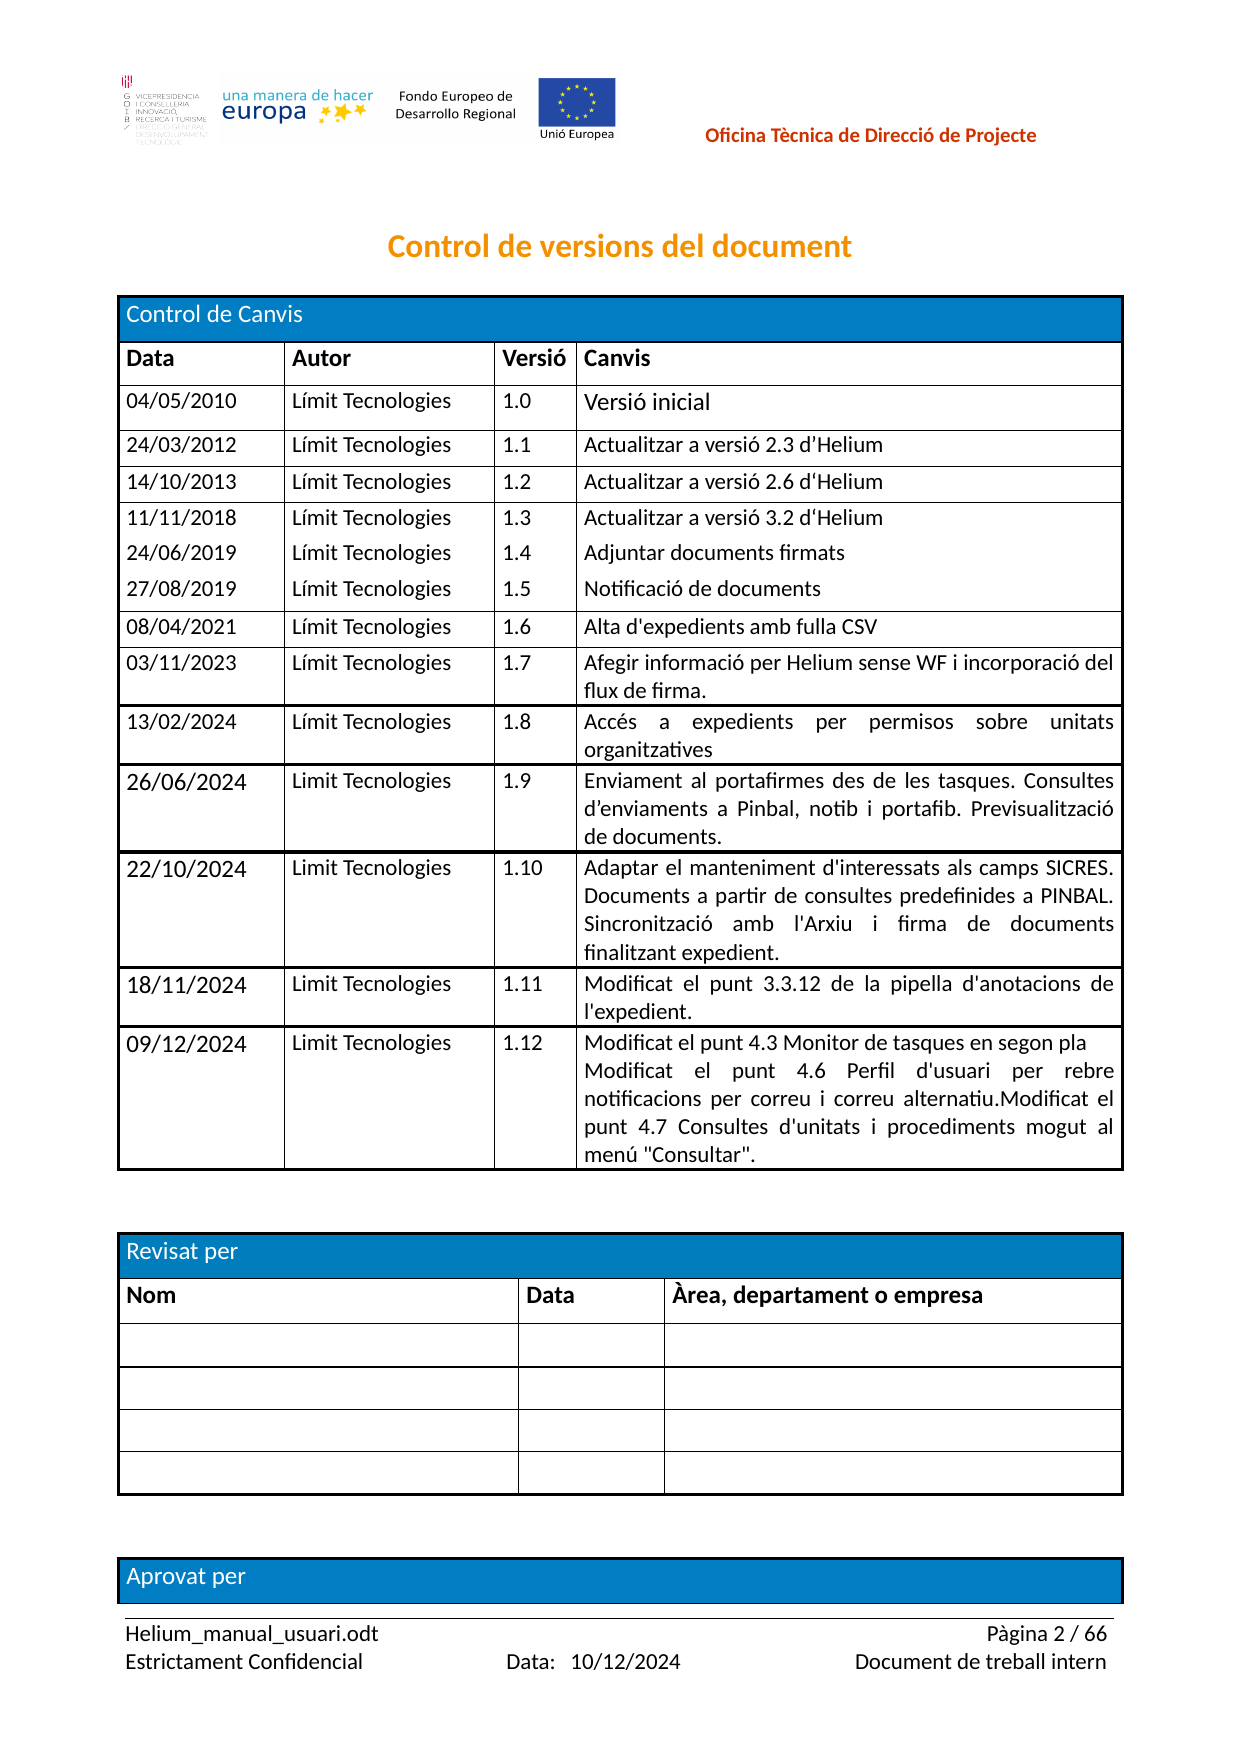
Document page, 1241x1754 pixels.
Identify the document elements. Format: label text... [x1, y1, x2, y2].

table_cell 03/11/2023 [120, 648, 284, 704]
table_cell 1.12 [495, 1028, 576, 1168]
table_cell Modificat el punt 3.3.12 de la pipella d'anotacions de l'expedient. [577, 969, 1121, 1025]
table_cell Limit Tecnologies [285, 766, 494, 850]
table_cell 08/04/2021 [120, 612, 284, 647]
table_cell 04/05/2010 [120, 386, 284, 429]
table_cell 1.4 [495, 538, 576, 574]
table_cell Àrea, departament o empresa [665, 1279, 1121, 1322]
table_cell Límit Tecnologies [285, 538, 494, 574]
table_cell 1.7 [495, 648, 576, 704]
table_header Revisat per [120, 1235, 1121, 1278]
table_cell 24/03/2012 [120, 431, 284, 466]
table_cell [665, 1324, 1121, 1366]
table_cell 1.0 [495, 386, 576, 429]
table_cell 14/10/2013 [120, 467, 284, 502]
table_cell [519, 1368, 664, 1409]
table_cell 1.2 [495, 467, 576, 502]
table_cell Notificació de documents [577, 575, 1121, 611]
table_cell Límit Tecnologies [285, 386, 494, 429]
table_cell 13/02/2024 [120, 707, 284, 763]
table_cell 1.10 [495, 854, 576, 966]
table_cell [665, 1368, 1121, 1409]
table_cell [120, 1368, 518, 1409]
table_cell Data [120, 343, 284, 385]
table_cell Actualitzar a versió 3.2 d‘Helium [577, 503, 1121, 538]
table_cell [120, 1324, 518, 1366]
table_cell Canvis [577, 343, 1121, 385]
table_cell [120, 1410, 518, 1451]
table_cell 1.1 [495, 431, 576, 466]
table_cell [519, 1452, 664, 1493]
table_cell Accés a expedients per permisos sobre unitats organitzatives [577, 707, 1121, 763]
table_cell 1.11 [495, 969, 576, 1025]
table_cell Límit Tecnologies [285, 648, 494, 704]
table_cell [519, 1410, 664, 1451]
table_cell 26/06/2024 [120, 766, 284, 850]
table_cell 1.3 [495, 503, 576, 538]
table_cell Límit Tecnologies [285, 707, 494, 763]
table_cell [665, 1452, 1121, 1493]
table_cell Límit Tecnologies [285, 612, 494, 647]
table_header Control de Canvis [120, 298, 1121, 341]
table_cell Limit Tecnologies [285, 1028, 494, 1168]
table_cell 24/06/2019 [120, 538, 284, 574]
table_cell Autor [285, 343, 494, 385]
table_cell Data [519, 1279, 664, 1322]
table_cell 1.9 [495, 766, 576, 850]
picture [219, 73, 621, 147]
table_cell Actualitzar a versió 2.6 d‘Helium [577, 467, 1121, 502]
table_cell 22/10/2024 [120, 854, 284, 966]
table_cell [665, 1410, 1121, 1451]
table_cell Limit Tecnologies [285, 854, 494, 966]
table_cell 11/11/2018 [120, 503, 284, 538]
table_cell 09/12/2024 [120, 1028, 284, 1168]
table_cell Adjuntar documents firmats [577, 538, 1121, 574]
table_cell Alta d'expedients amb fulla CSV [577, 612, 1121, 647]
table_cell Límit Tecnologies [285, 575, 494, 611]
table_cell Enviament al portafirmes des de les tasques. Consultes d’enviaments a Pinbal, notib i portafib. Previsualització de documents. [577, 766, 1121, 850]
table_cell Adaptar el manteniment d'interessats als camps SICRES. Documents a partir de consultes predefinides a PINBAL. Sincronització amb l'Arxiu i firma de documents finalitzant expedient. [577, 854, 1121, 966]
table_cell Afegir informació per Helium sense WF i incorporació del flux de firma. [577, 648, 1121, 704]
table_cell Límit Tecnologies [285, 503, 494, 538]
table_cell 18/11/2024 [120, 969, 284, 1025]
subtitle Control de versions del document [118, 225, 1122, 266]
table_cell Limit Tecnologies [285, 969, 494, 1025]
table_cell Actualitzar a versió 2.3 d’Helium [577, 431, 1121, 466]
table_cell [519, 1324, 664, 1366]
table_cell Versió [495, 343, 576, 385]
table_cell 1.8 [495, 707, 576, 763]
table_cell 27/08/2019 [120, 575, 284, 611]
table_cell Versió inicial [577, 386, 1121, 429]
table_cell [120, 1452, 518, 1493]
table_cell Límit Tecnologies [285, 431, 494, 466]
table_cell Nom [120, 1279, 518, 1322]
table_cell Límit Tecnologies [285, 467, 494, 502]
table_header Aprovat per [120, 1560, 1121, 1603]
table_cell 1.6 [495, 612, 576, 647]
table_cell Modificat el punt 4.3 Monitor de tasques en segon pla Modificat el punt 4.6 Perfil d'usuari per rebre notificacions per correu i correu alternatiu.Modificat el punt 4.7 Consultes d'unitats i procediments mogut al menú "Consultar". [577, 1028, 1121, 1168]
table_cell 1.5 [495, 575, 576, 611]
picture [118, 73, 213, 147]
